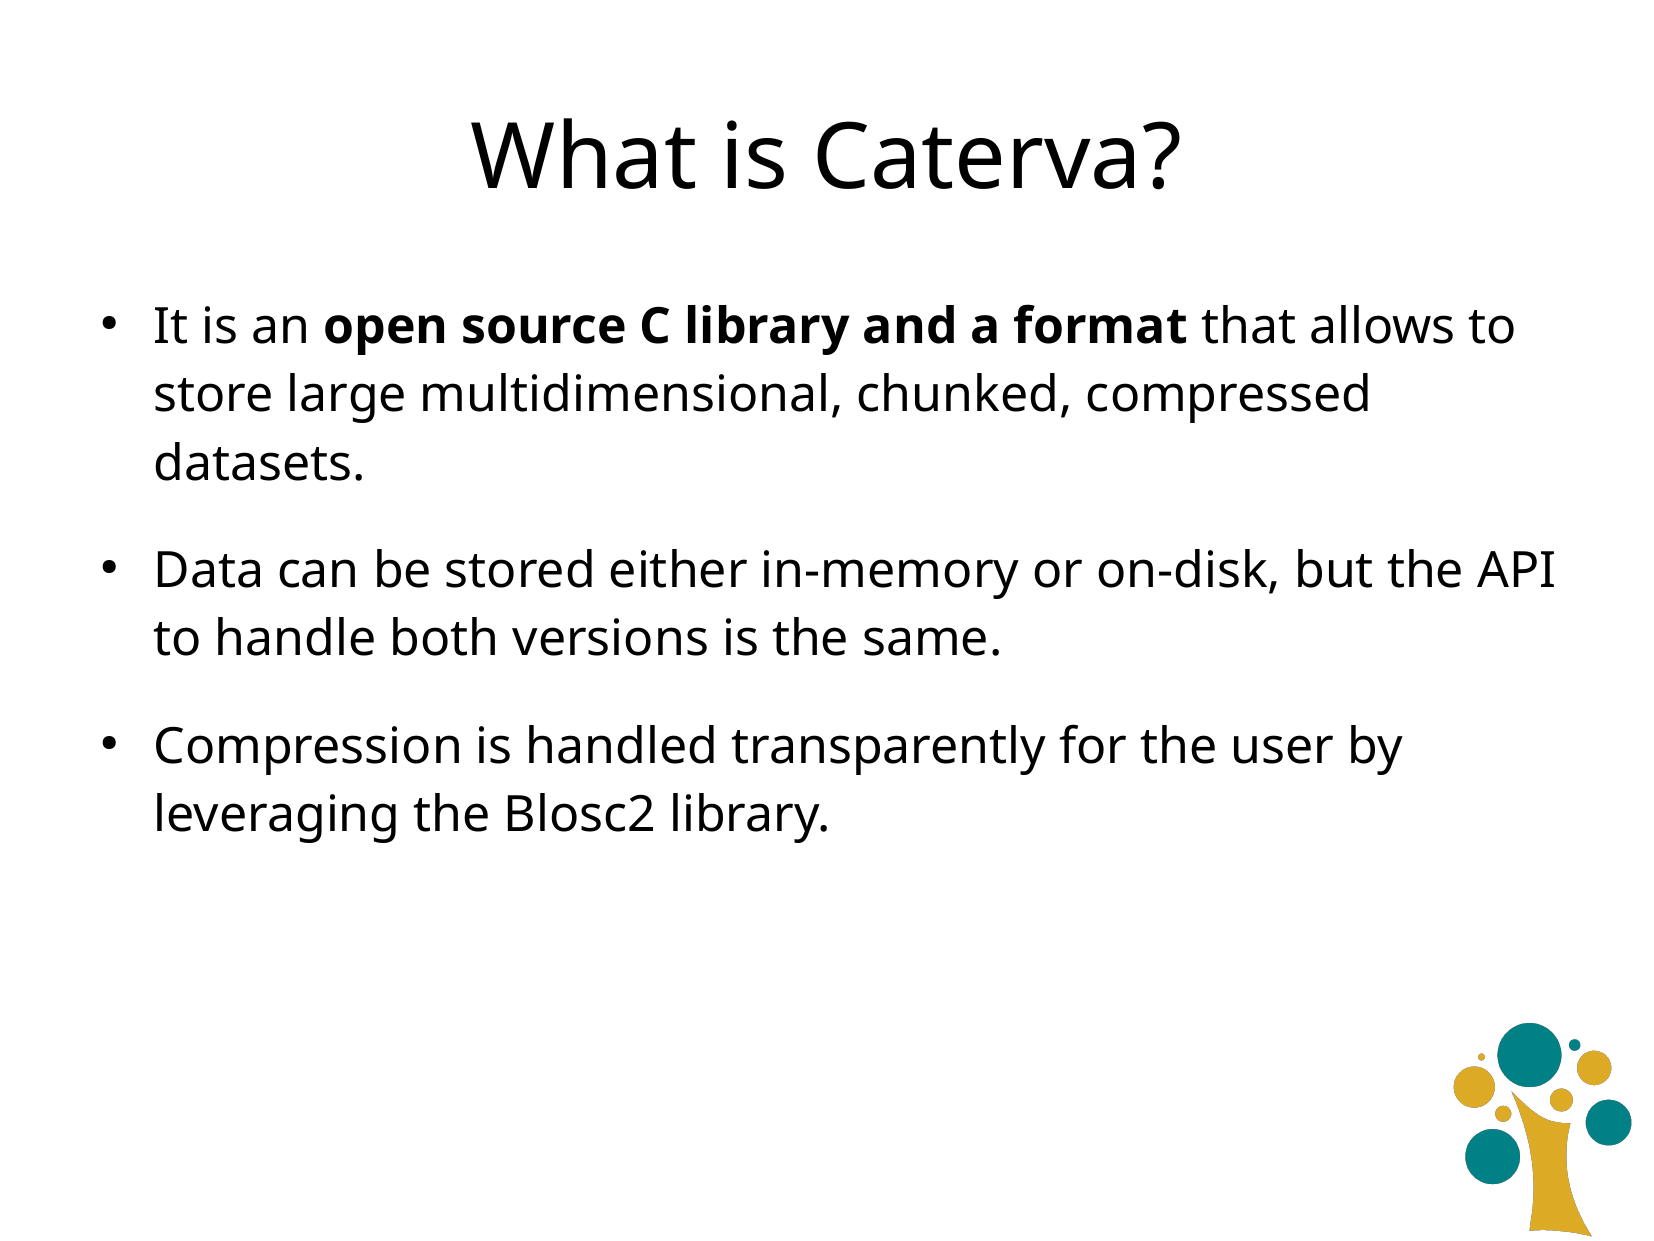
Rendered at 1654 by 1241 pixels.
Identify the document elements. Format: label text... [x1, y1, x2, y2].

title What is Caterva? [82, 49, 1571, 257]
picture [1429, 1019, 1650, 1241]
list It is an open source C library and a format that allows to store large multidimensional, chunked, compressed datasets. Data can be stored either in-memory or on-disk, but the API to handle both versions is the same. Compression is handled transparently for the user by leveraging the Blosc2 library. [82, 290, 1571, 1010]
